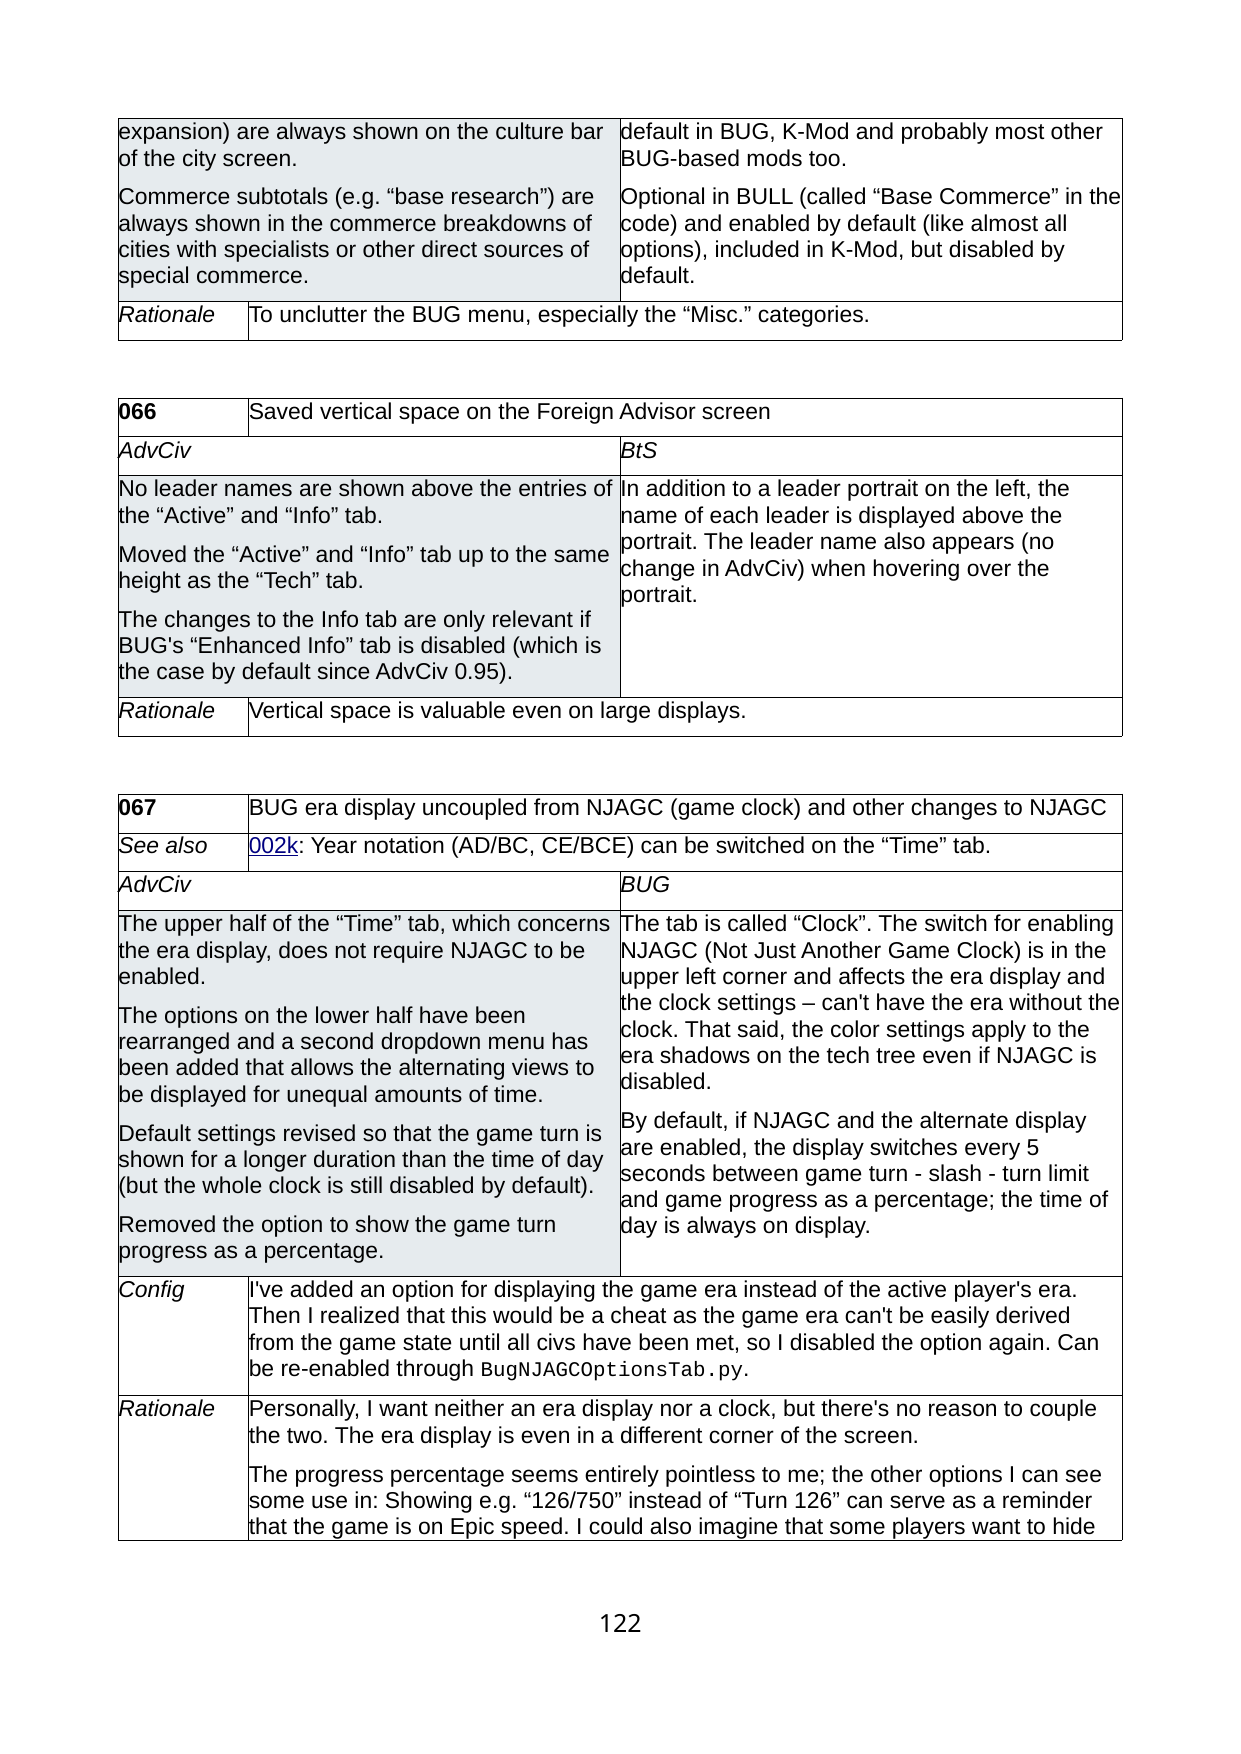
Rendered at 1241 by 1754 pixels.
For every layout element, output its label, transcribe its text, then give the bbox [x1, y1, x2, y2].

table_cell The tab is called “Clock”. The switch for enabling NJAGC (Not Just Another Game Clock) is in the upper left corner and affects the era display and the clock settings – can't have the era without the clock. That said, the color settings apply to the era shadows on the tech tree even if NJAGC is disabled. By default, if NJAGC and the alternate display are enabled, the display switches every 5 seconds between game turn - slash - turn limit and game progress as a percentage; the time of day is always on display. [621, 911, 1122, 1276]
table_header 066 [119, 399, 248, 436]
table_cell Rationale [119, 1396, 248, 1539]
table_cell expansion) are always shown on the culture bar of the city screen. Commerce subtotals (e.g. “base research”) are always shown in the commerce breakdowns of cities with specialists or other direct sources of special commerce. [119, 119, 620, 301]
table_cell BtS [621, 437, 1122, 475]
table_cell Personally, I want neither an era display nor a clock, but there's no reason to couple the two. The era display is even in a different corner of the screen. The progress percentage seems entirely pointless to me; the other options I can see some use in: Showing e.g. “126/750” instead of “Turn 126” can serve as a reminder that the game is on Epic speed. I could also imagine that some players want to hide [249, 1396, 1122, 1539]
table_cell In addition to a leader portrait on the left, the name of each leader is displayed above the portrait. The leader name also appears (no change in AdvCiv) when hovering over the portrait. [621, 476, 1122, 697]
table_cell Rationale [119, 698, 248, 736]
table_cell The upper half of the “Time” tab, which concerns the era display, does not require NJAGC to be enabled. The options on the lower half have been rearranged and a second dropdown menu has been added that allows the alternating views to be displayed for unequal amounts of time. Default settings revised so that the game turn is shown for a longer duration than the time of day (but the whole clock is still disabled by default). Removed the option to show the game turn progress as a percentage. [119, 911, 620, 1276]
table_header 067 [119, 795, 248, 832]
table_cell BUG [621, 872, 1122, 910]
table_cell Vertical space is valuable even on large displays. [249, 698, 1122, 736]
table_cell AdvCiv [119, 437, 620, 475]
table_cell To unclutter the BUG menu, especially the “Misc.” categories. [249, 302, 1122, 340]
table_cell 002k: Year notation (AD/BC, CE/BCE) can be switched on the “Time” tab. [249, 834, 1122, 871]
table_cell default in BUG, K-Mod and probably most other BUG-based mods too. Optional in BULL (called “Base Commerce” in the code) and enabled by default (like almost all options), included in K-Mod, but disabled by default. [621, 119, 1122, 301]
table_cell Rationale [119, 302, 248, 340]
table_cell No leader names are shown above the entries of the “Active” and “Info” tab. Moved the “Active” and “Info” tab up to the same height as the “Tech” tab. The changes to the Info tab are only relevant if BUG's “Enhanced Info” tab is disabled (which is the case by default since AdvCiv 0.95). [119, 476, 620, 697]
table_cell AdvCiv [119, 872, 620, 910]
table_header Saved vertical space on the Foreign Advisor screen [249, 399, 1122, 436]
table_cell I've added an option for displaying the game era instead of the active player's era. Then I realized that this would be a cheat as the game era can't be easily derived from the game state until all civs have been met, so I disabled the option again. Can be re-enabled through BugNJAGCOptionsTab.py. [249, 1277, 1122, 1395]
table_cell Config [119, 1277, 248, 1395]
table_cell See also [119, 834, 248, 871]
table_header BUG era display uncoupled from NJAGC (game clock) and other changes to NJAGC [249, 795, 1122, 832]
